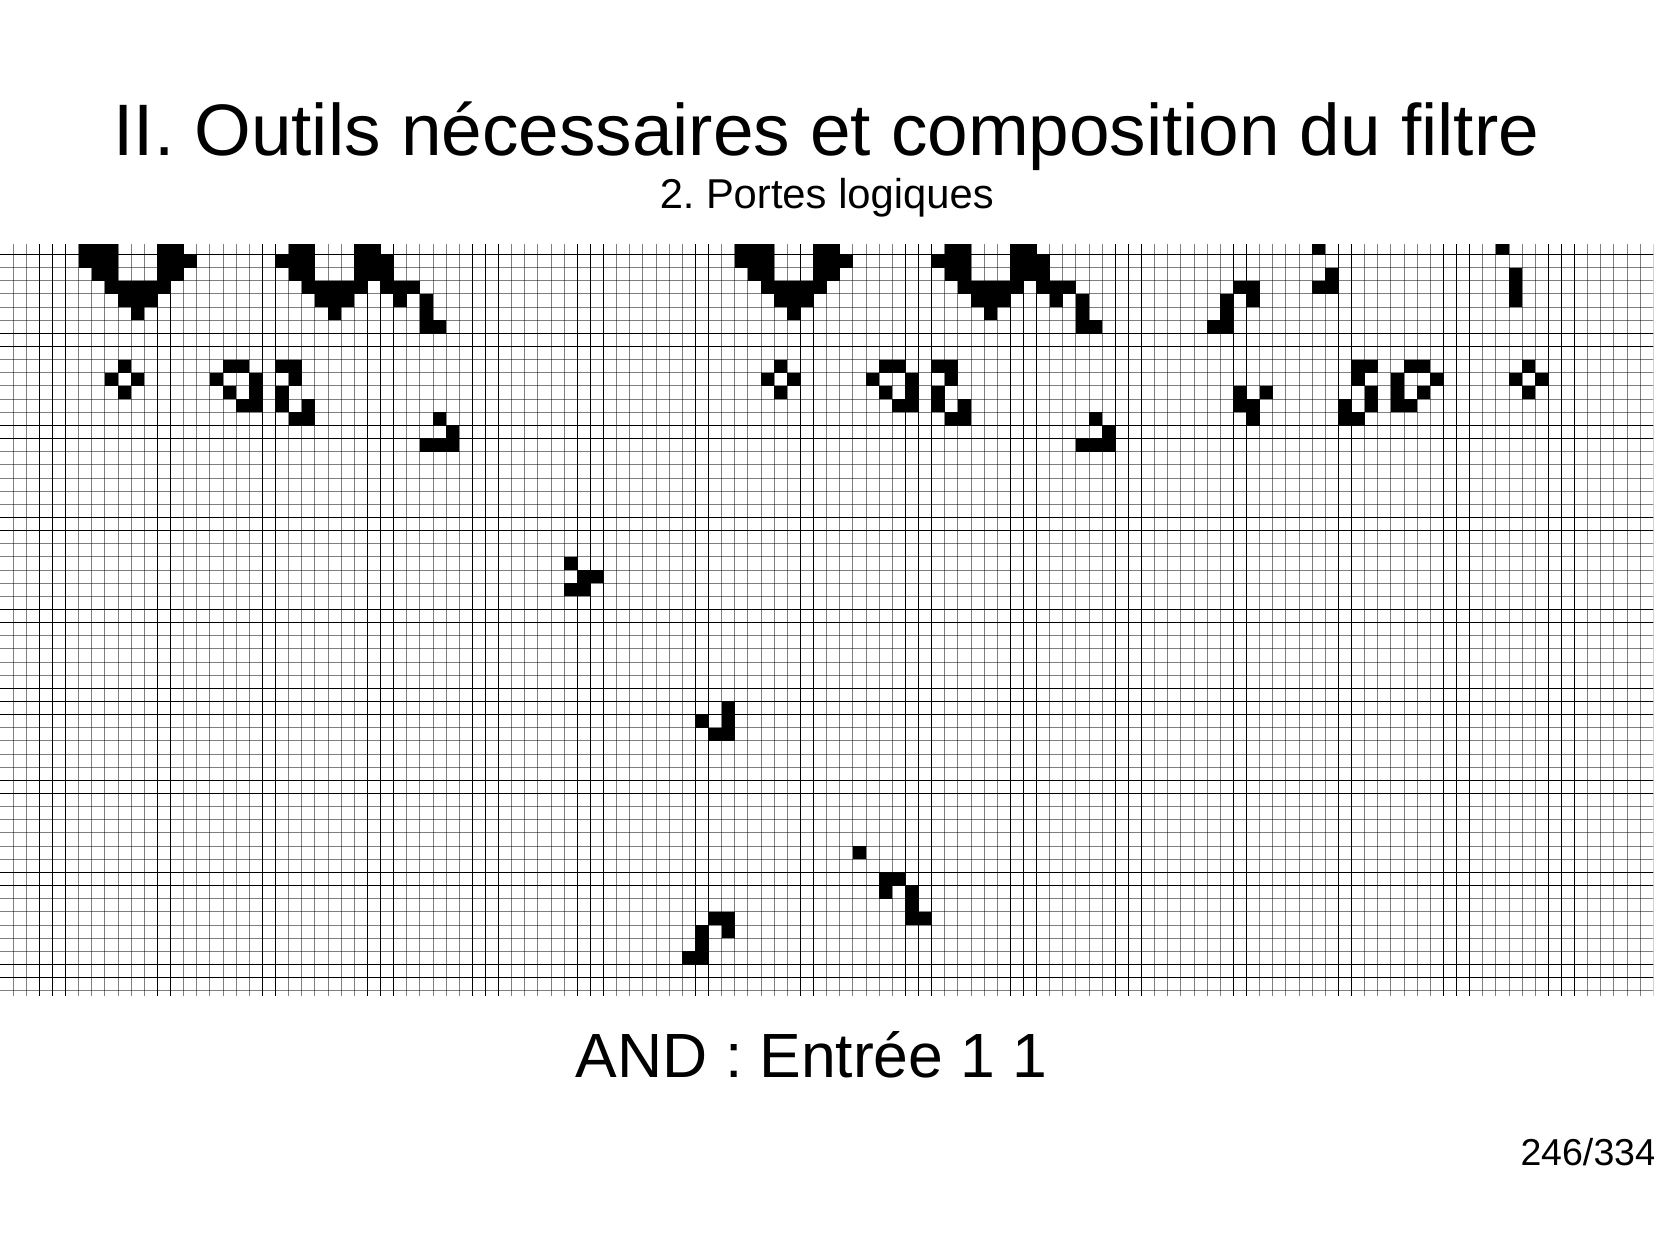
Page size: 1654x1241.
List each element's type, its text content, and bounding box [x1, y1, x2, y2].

picture [0, 244, 1654, 996]
title II. Outils nécessaires et composition du filtre 2. Portes logiques [82, 49, 1571, 257]
text_box <number>/334 [1505, 1124, 1654, 1182]
text_box AND : Entrée 1 1 [561, 1013, 1063, 1099]
